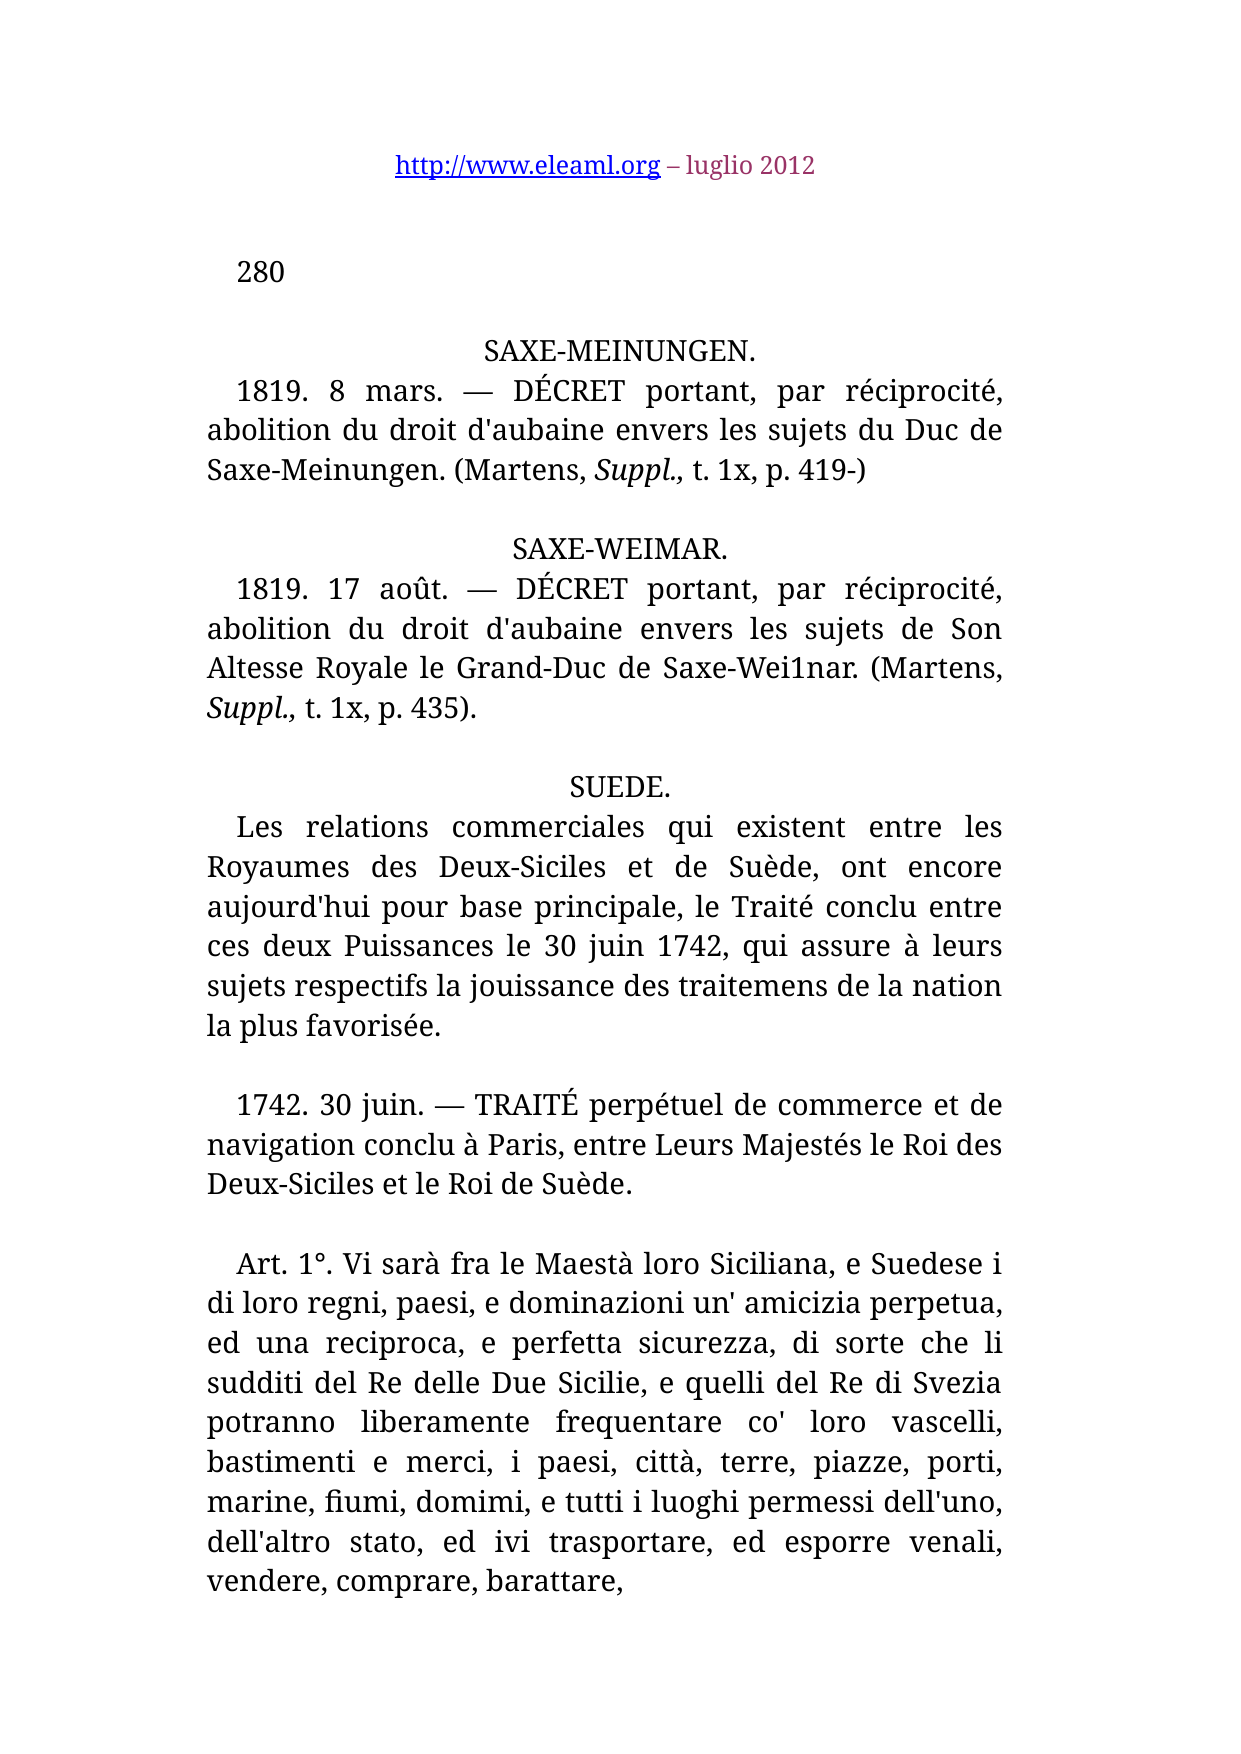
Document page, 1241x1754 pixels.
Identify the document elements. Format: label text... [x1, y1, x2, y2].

text SUEDE. [207, 767, 1004, 806]
text Art. 1°. Vi sarà fra le Maestà loro Siciliana, e Suedese i di loro regni, paesi, e dominazioni un' amicizia perpetua, ed una reciproca, e perfetta sicurezza, di sorte che li sudditi del Re delle Due Sicilie, e quelli del Re di Svezia potranno liberamente frequentare co' loro vascelli, bastimenti e merci, i paesi, città, terre, piazze, porti, marine, fiumi, domimi, e tutti i luoghi permessi dell'uno, dell'altro stato, ed ivi trasportare, ed esporre venali, vendere, comprare, barattare, [207, 1243, 1004, 1600]
text 280 [207, 251, 1004, 291]
text 1819. 17 août. — DÉCRET portant, par réciprocité, abolition du droit d'aubaine envers les sujets de Son Altesse Royale le Grand-Duc de Saxe-Wei1nar. (Martens, Suppl., t. 1x, p. 435). [207, 568, 1004, 727]
text Les relations commerciales qui existent entre les Royaumes des Deux-Siciles et de Suède, ont encore aujourd'hui pour base principale, le Traité conclu entre ces deux Puissances le 30 juin 1742, qui assure à leurs sujets respectifs la jouissance des traitemens de la nation la plus favorisée. [207, 806, 1004, 1044]
text SAXE-MEINUNGEN. [207, 330, 1004, 370]
text SAXE-WEIMAR. [207, 529, 1004, 568]
text 1819. 8 mars. — DÉCRET portant, par réciprocité, abolition du droit d'aubaine envers les sujets du Duc de Saxe-Meinungen. (Martens, Suppl., t. 1x, p. 419-) [207, 370, 1004, 489]
text 1742. 30 juin. — TRAITÉ perpétuel de commerce et de navigation conclu à Paris, entre Leurs Majestés le Roi des Deux-Siciles et le Roi de Suède. [207, 1084, 1004, 1203]
